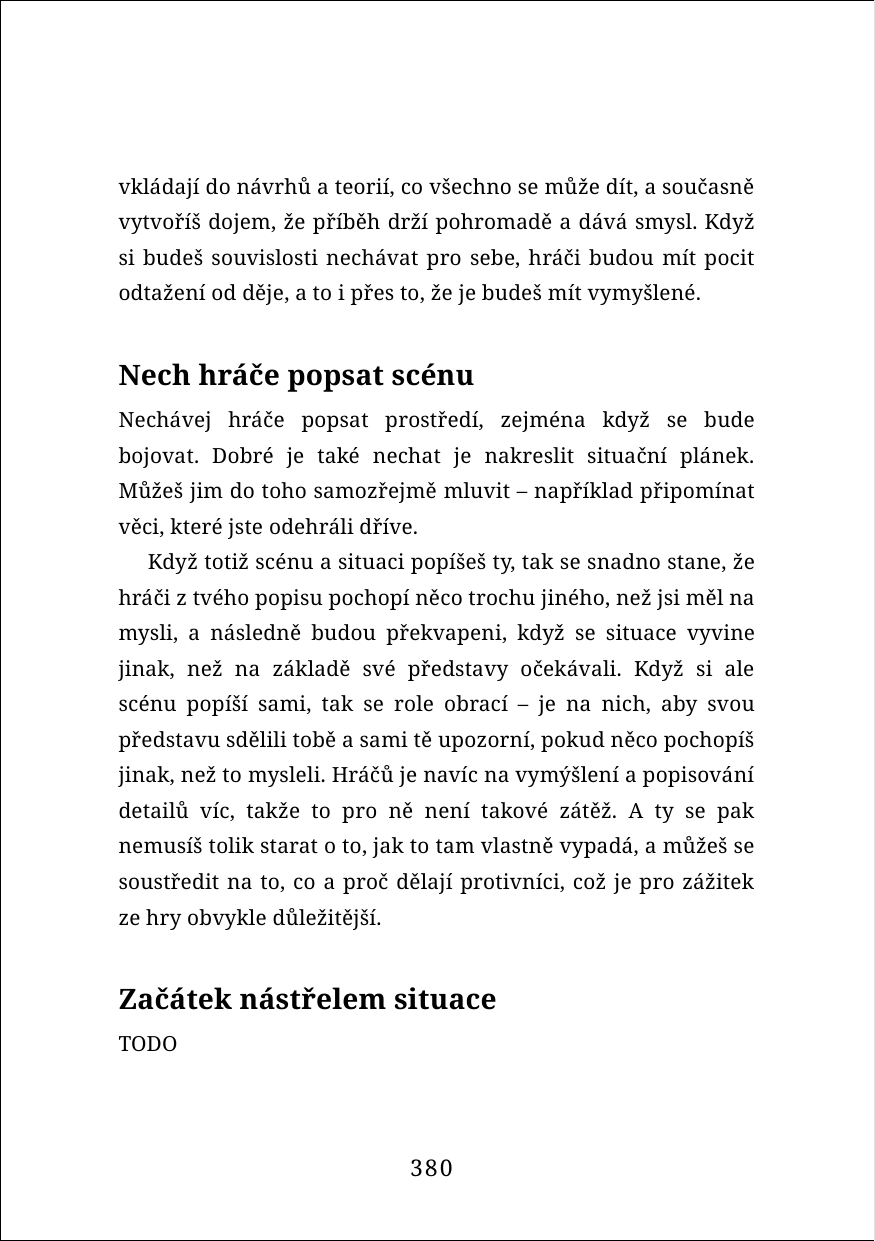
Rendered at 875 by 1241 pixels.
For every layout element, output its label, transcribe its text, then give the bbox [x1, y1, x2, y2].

subtitle Nech hráče popsat scénu [118, 355, 756, 393]
subtitle Začátek nástřelem situace [118, 979, 756, 1018]
text Nechávej hráče popsat prostředí, zejména když se bude bojovat. Dobré je také nechat je nakreslit situační plánek. Můžeš jim do toho samozřejmě mluvit – například připomínat věci, které jste odehráli dříve. Když totiž scénu a situaci popíšeš ty, tak se snadno stane, že hráči z tvého popisu pochopí něco trochu jiného, než jsi měl na mysli, a následně budou překvapeni, když se situace vyvine jinak, než na základě své představy očekávali. Když si ale scénu popíší sami, tak se role obrací – je na nich, aby svou představu sdělili tobě a sami tě upozorní, pokud něco pochopíš jinak, než to mysleli. Hráčů je navíc na vymýšlení a popisování detailů víc, takže to pro ně není takové zátěž. A ty se pak nemusíš tolik starat o to, jak to tam vlastně vypadá, a můžeš se soustředit na to, co a proč dělají protivníci, což je pro zážitek ze hry obvykle důležitější. [118, 405, 756, 931]
text vkládají do návrhů a teorií, co všechno se může dít, a současně vytvoříš dojem, že příběh drží pohromadě a dává smysl. Když si budeš souvislosti nechávat pro sebe, hráči budou mít pocit odtažení od děje, a to i přes to, že je budeš mít vymyšlené. [118, 172, 756, 307]
text TODO [118, 1029, 756, 1058]
